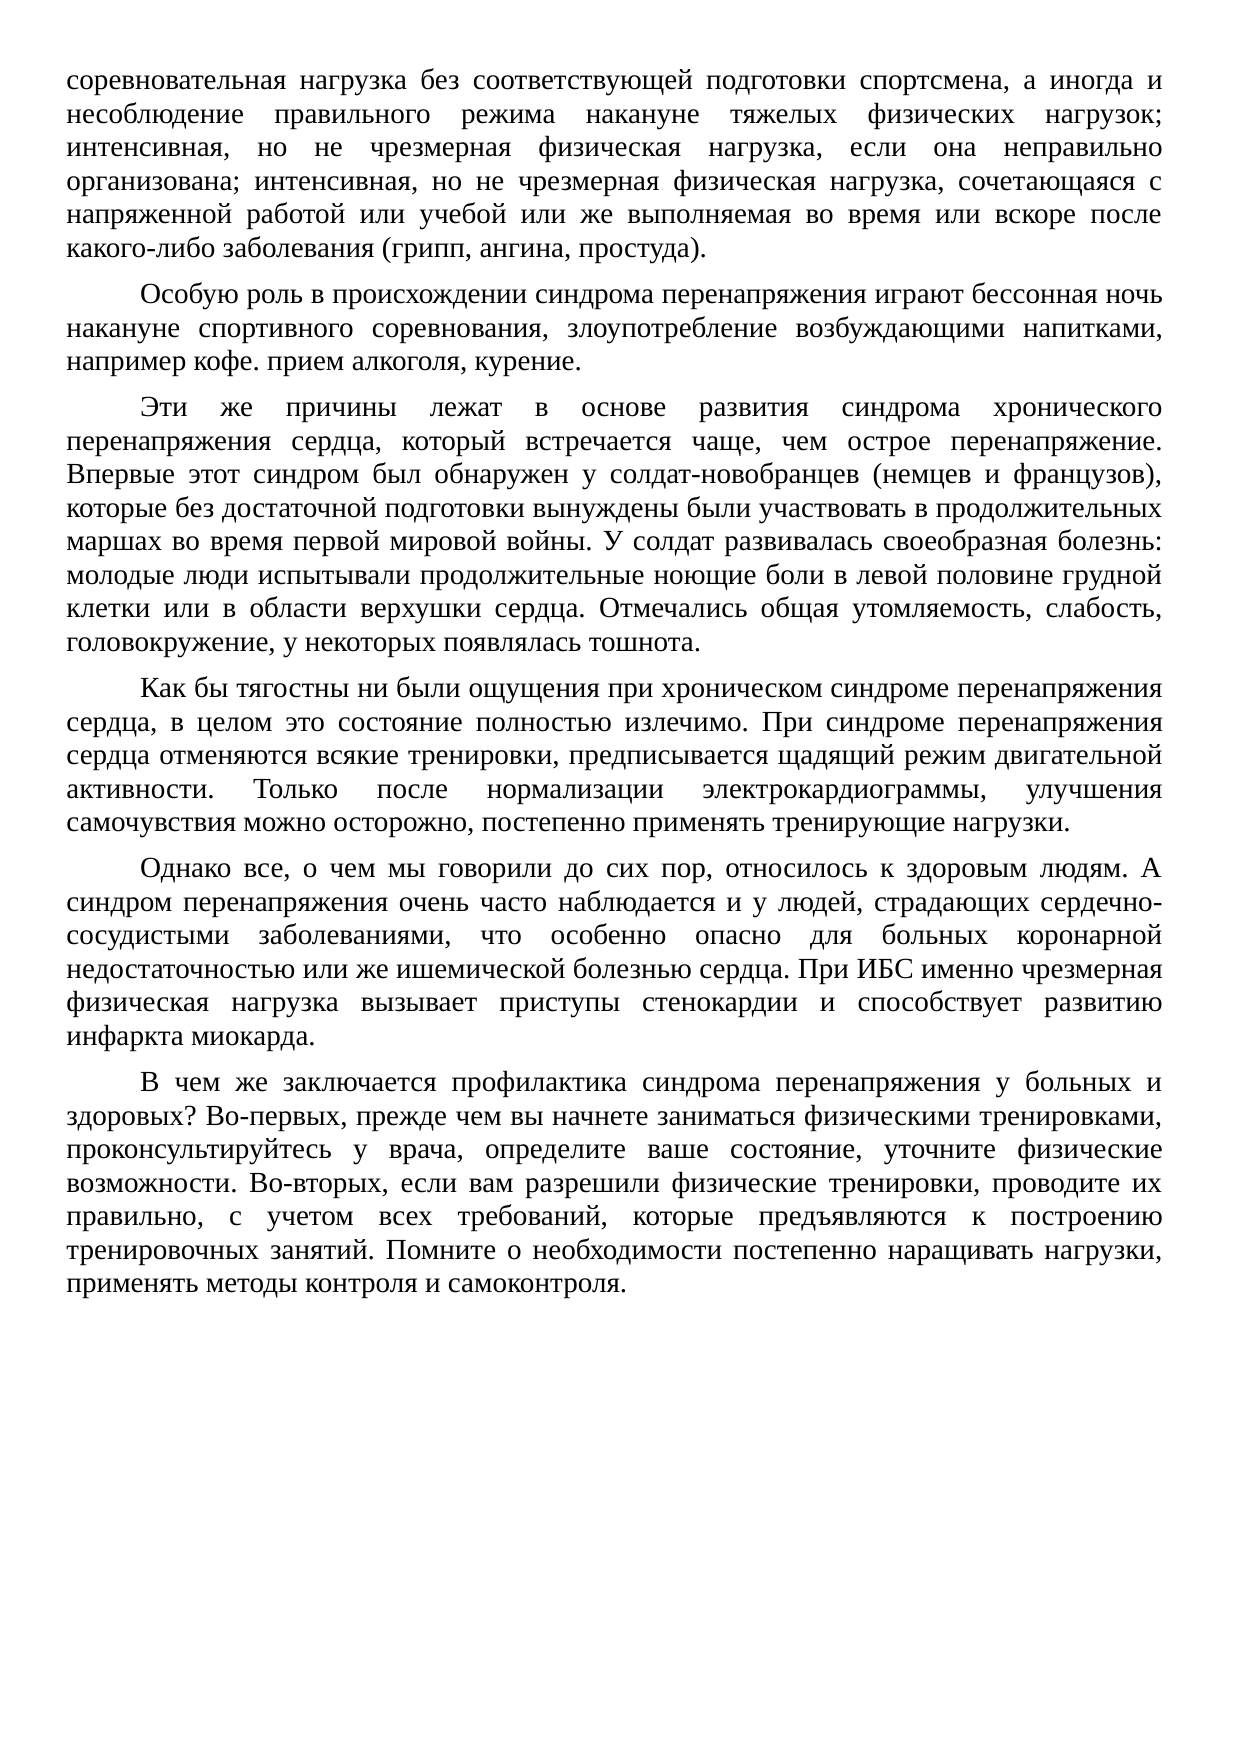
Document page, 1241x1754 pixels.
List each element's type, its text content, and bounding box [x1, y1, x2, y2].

text В чем же заключается профилактика синдрома перенапряжения у больных и здоровых? Во-первых, прежде чем вы начнете заниматься физическими тренировками, проконсультируйтесь у врача, определите ваше состояние, уточните физические возможности. Во-вторых, если вам разрешили физические тренировки, проводите их правильно, с учетом всех требований, которые предъявляются к построению тренировочных занятий. Помните о необходимости постепенно наращивать нагрузки, применять методы контроля и самоконтроля. [66, 1064, 1163, 1299]
text Особую роль в происхождении синдрома перенапряжения играют бессонная ночь накануне спортивного соревнования, злоупотребление возбуждающими напитками, например кофе. прием алкоголя, курение. [66, 276, 1163, 377]
text соревновательная нагрузка без соответствующей подготовки спортсмена, а иногда и несоблюдение правильного режима накануне тяжелых физических нагрузок; интенсивная, но не чрезмерная физическая нагрузка, если она неправильно организована; интенсивная, но не чрезмерная физическая нагрузка, сочетающаяся с напряженной работой или учебой или же выполняемая во время или вскоре после какого-либо заболевания (грипп, ангина, простуда). [66, 62, 1163, 264]
text Однако все, о чем мы говорили до сих пор, относилось к здоровым людям. А синдром перенапряжения очень часто наблюдается и у людей, страдающих сердечно-сосудистыми заболеваниями, что особенно опасно для больных коронарной недостаточностью или же ишемической болезнью сердца. При ИБС именно чрезмерная физическая нагрузка вызывает приступы стенокардии и способствует развитию инфаркта миокарда. [66, 850, 1163, 1052]
text Как бы тягостны ни были ощущения при хроническом синдроме перенапряжения сердца, в целом это состояние полностью излечимо. При синдроме перенапряжения сердца отменяются всякие тренировки, предписывается щадящий режим двигательной активности. Только после нормализации электрокардиограммы, улучшения самочувствия можно осторожно, постепенно применять тренирующие нагрузки. [66, 670, 1163, 838]
text Эти же причины лежат в основе развития синдрома хронического перенапряжения сердца, который встречается чаще, чем острое перенапряжение. Впервые этот синдром был обнаружен у солдат-новобранцев (немцев и французов), которые без достаточной подготовки вынуждены были участвовать в продолжительных маршах во время первой мировой войны. У солдат развивалась своеобразная болезнь: молодые люди испытывали продолжительные ноющие боли в левой половине грудной клетки или в области верхушки сердца. Отмечались общая утомляемость, слабость, головокружение, у некоторых появлялась тошнота. [66, 389, 1163, 658]
